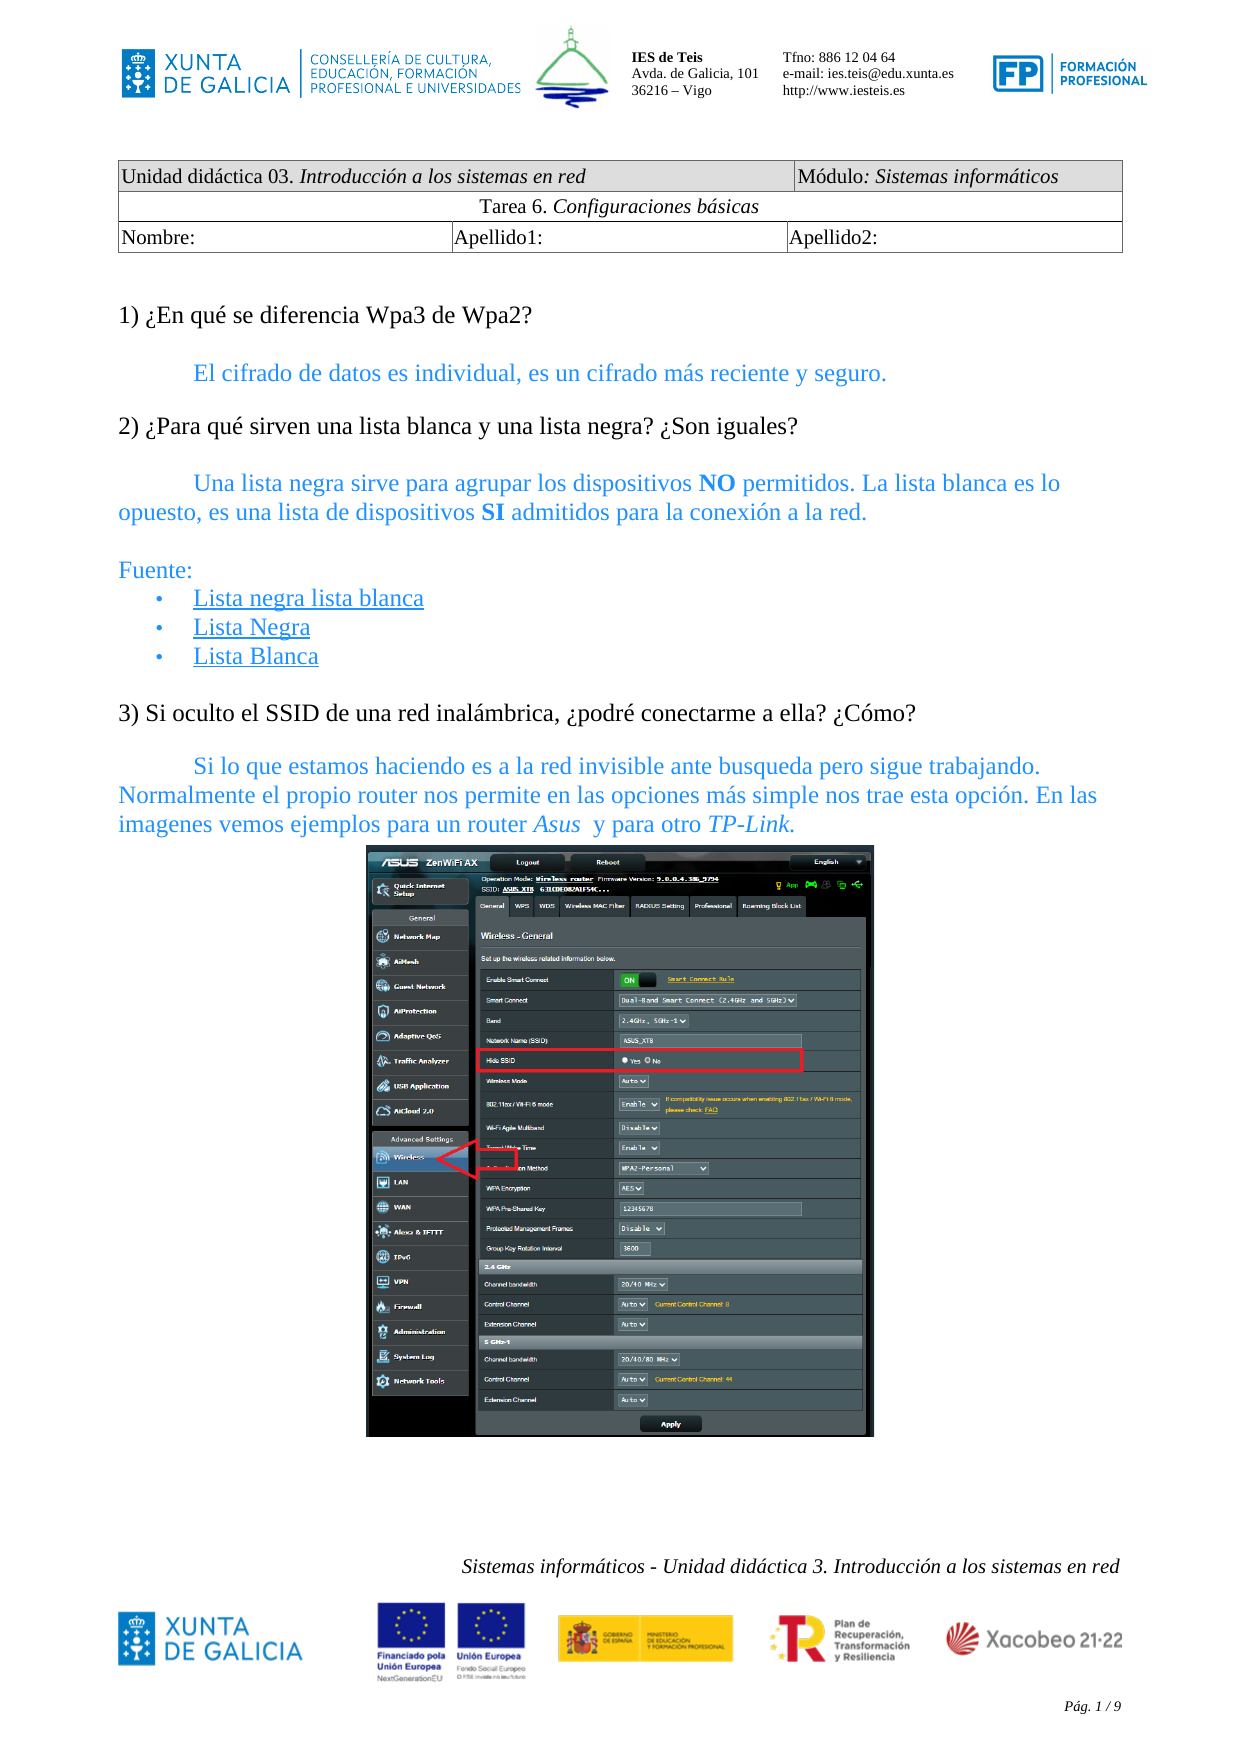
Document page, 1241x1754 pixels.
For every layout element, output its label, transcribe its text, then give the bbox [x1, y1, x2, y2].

table_cell Tarea 6. Configuraciones básicas [119, 192, 1122, 221]
list Lista negra lista blanca [156, 583, 1122, 612]
text 2) ¿Para qué sirven una lista blanca y una lista negra? ¿Son iguales? [118, 411, 1122, 440]
table_cell Apellido2: [788, 222, 1122, 252]
picture [121, 49, 521, 98]
text Si lo que estamos haciendo es a la red invisible ante busqueda pero sigue trabajando. Normalmente el propio router nos permite en las opciones más simple nos trae esta opción. En las imagenes vemos ejemplos para un router Asus y para otro TP-Link. [118, 751, 1122, 837]
picture [366, 845, 875, 1437]
table_cell Nombre: [119, 222, 452, 252]
picture [118, 1592, 1123, 1688]
table_header Unidad didáctica 03. Introducción a los sistemas en red [119, 161, 794, 191]
text 1) ¿En qué se diferencia Wpa3 de Wpa2? [118, 301, 1122, 329]
text Una lista negra sirve para agrupar los dispositivos NO permitidos. La lista blanca es lo opuesto, es una lista de dispositivos SI admitidos para la conexión a la red. [118, 468, 1122, 526]
table_header Módulo: Sistemas informáticos [795, 161, 1122, 191]
picture [989, 50, 1153, 97]
table_cell Apellido1: [453, 222, 787, 252]
text El cifrado de datos es individual, es un cifrado más reciente y seguro. [118, 358, 1122, 387]
list Lista Blanca [156, 641, 1122, 670]
list Lista Negra [156, 612, 1122, 641]
text 3) Si oculto el SSID de una red inalámbrica, ¿podré conectarme a ella? ¿Cómo? [118, 698, 1122, 727]
picture [534, 25, 611, 110]
text Fuente: [118, 555, 1122, 583]
